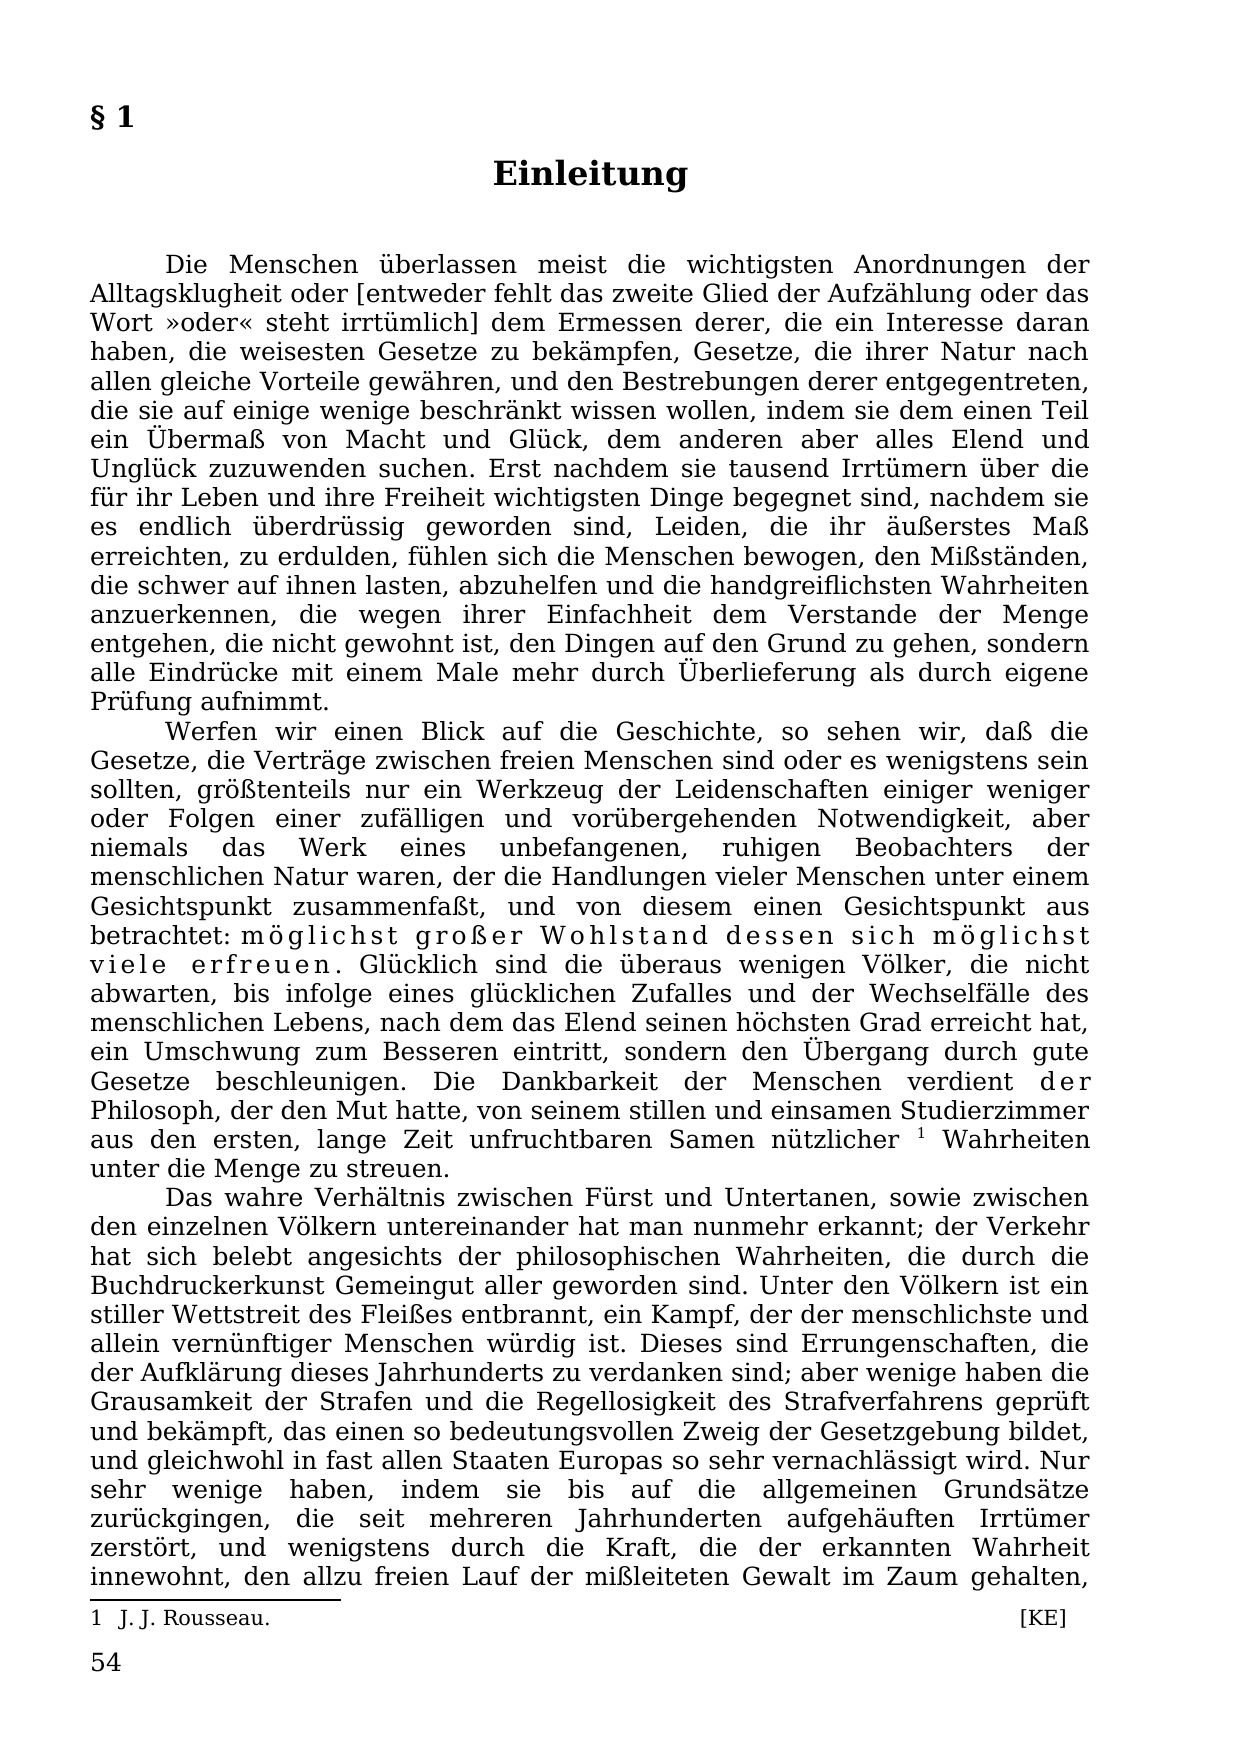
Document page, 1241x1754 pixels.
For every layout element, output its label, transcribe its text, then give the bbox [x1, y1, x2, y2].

text § 1 [90, 75, 1091, 134]
text Das wahre Verhältnis zwischen Fürst und Untertanen, sowie zwischen den einzelnen Völkern untereinander hat man nunmehr erkannt; der Verkehr hat sich belebt angesichts der philosophischen Wahrheiten, die durch die Buchdruckerkunst Gemeingut aller geworden sind. Unter den Völkern ist ein stiller Wettstreit des Fleißes entbrannt, ein Kampf, der der menschlichste und allein vernünftiger Menschen würdig ist. Dieses sind Errungenschaften, die der Aufklärung dieses Jahrhunderts zu verdanken sind; aber wenige haben die Grausamkeit der Strafen und die Regellosigkeit des Strafverfahrens geprüft und bekämpft, das einen so bedeutungsvollen Zweig der Gesetzgebung bildet, und gleichwohl in fast allen Staaten Europas so sehr vernachlässigt wird. Nur sehr wenige haben, indem sie bis auf die allgemeinen Grundsätze zurückgingen, die seit mehreren Jahrhunderten aufgehäuften Irrtümer zerstört, und wenigstens durch die Kraft, die der erkannten Wahrheit innewohnt, den allzu freien Lauf der mißleiteten Gewalt im Zaum gehalten, [90, 1183, 1091, 1592]
text Einleitung [90, 134, 1091, 193]
text Werfen wir einen Blick auf die Geschichte, so sehen wir, daß die Gesetze, die Verträge zwischen freien Menschen sind oder es wenigstens sein sollten, größtenteils nur ein Werkzeug der Leidenschaften einiger weniger oder Folgen einer zufälligen und vorübergehenden Notwendigkeit, aber niemals das Werk eines unbefangenen, ruhigen Beobachters der menschlichen Natur waren, der die Handlungen vieler Menschen unter einem Gesichtspunkt zusammenfaßt, und von diesem einen Gesichtspunkt aus betrachtet: möglichst großer Wohlstand dessen sich möglichst viele erfreuen. Glücklich sind die überaus wenigen Völker, die nicht abwarten, bis infolge eines glücklichen Zufalles und der Wechselfälle des menschlichen Lebens, nach dem das Elend seinen höchsten Grad erreicht hat, ein Umschwung zum Besseren eintritt, sondern den Übergang durch gute Gesetze beschleunigen. Die Dankbarkeit der Menschen verdient der Philosoph, der den Mut hatte, von seinem stillen und einsamen Studierzimmer aus den ersten, lange Zeit unfruchtbaren Samen nützlicher Wahrheiten unter die Menge zu streuen. [90, 717, 1091, 1183]
text J. J. Rousseau. [KE] [90, 1606, 1091, 1631]
text Die Menschen überlassen meist die wichtigsten Anordnungen der Alltagsklugheit oder [entweder fehlt das zweite Glied der Aufzählung oder das Wort »oder« steht irrtümlich] dem Ermessen derer, die ein Interesse daran haben, die weisesten Gesetze zu bekämpfen, Gesetze, die ihrer Natur nach allen gleiche Vorteile gewähren, und den Bestrebungen derer entgegentreten, die sie auf einige wenige beschränkt wissen wollen, indem sie dem einen Teil ein Übermaß von Macht und Glück, dem anderen aber alles Elend und Unglück zuzuwenden suchen. Erst nachdem sie tausend Irrtümern über die für ihr Leben und ihre Freiheit wichtigsten Dinge begegnet sind, nachdem sie es endlich überdrüssig geworden sind, Leiden, die ihr äußerstes Maß erreichten, zu erdulden, fühlen sich die Menschen bewogen, den Mißständen, die schwer auf ihnen lasten, abzuhelfen und die handgreiflichsten Wahrheiten anzuerkennen, die wegen ihrer Einfachheit dem Verstande der Menge entgehen, die nicht gewohnt ist, den Dingen auf den Grund zu gehen, sondern alle Eindrücke mit einem Male mehr durch Überlieferung als durch eigene Prüfung aufnimmt. [90, 250, 1091, 717]
